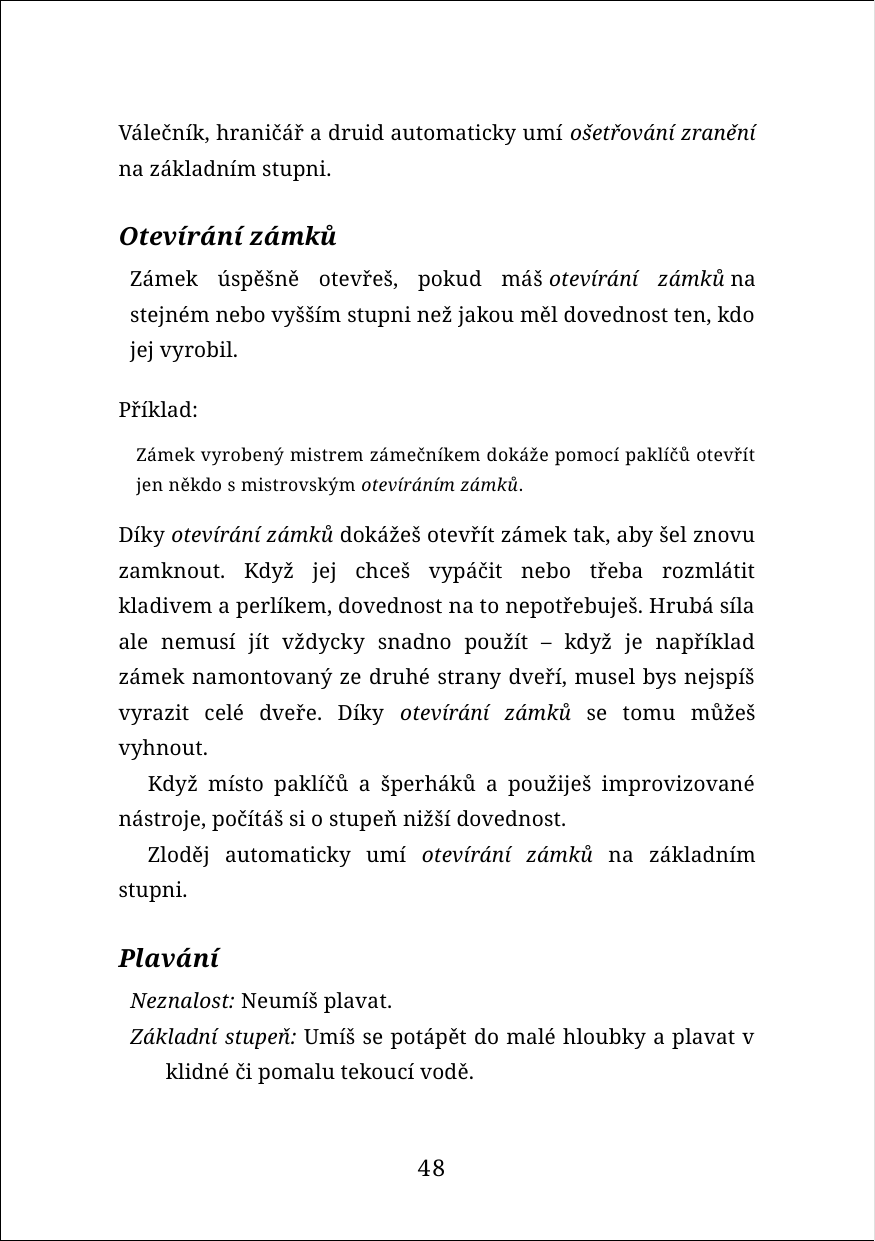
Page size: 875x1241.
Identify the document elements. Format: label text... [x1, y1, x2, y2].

text Díky otevírání zámků dokážeš otevřít zámek tak, aby šel znovu zamknout. Když jej chceš vypáčit nebo třeba rozmlátit kladivem a perlíkem, dovednost na to nepotřebuješ. Hrubá síla ale nemusí jít vždycky snadno použít – když je například zámek namontovaný ze druhé strany dveří, musel bys nejspíš vyrazit celé dveře. Díky otevírání zámků se tomu můžeš vyhnout. Když místo paklíčů a šperháků a použiješ improvizované nástroje, počítáš si o stupeň nižší dovednost. Zloděj automaticky umí otevírání zámků na základním stupni. [118, 520, 756, 904]
text Příklad: [118, 395, 756, 423]
subtitle Otevírání zámků [118, 219, 756, 253]
subtitle Plavání [118, 940, 756, 974]
text Válečník, hraničář a druid automaticky umí ošetřování zranění na základním stupni. [118, 118, 756, 182]
text Neznalost: Neumíš plavat. [130, 986, 756, 1015]
text Zámek úspěšně otevřeš, pokud máš otevírání zámků na stejném nebo vyšším stupni než jakou měl dovednost ten, kdo jej vyrobil. [130, 264, 756, 364]
text Základní stupeň: Umíš se potápět do malé hloubky a plavat v klidné či pomalu tekoucí vodě. [130, 1022, 756, 1086]
text Zámek vyrobený mistrem zámečníkem dokáže pomocí paklíčů otevřít jen někdo s mistrovským otevíráním zámků. [136, 442, 756, 496]
